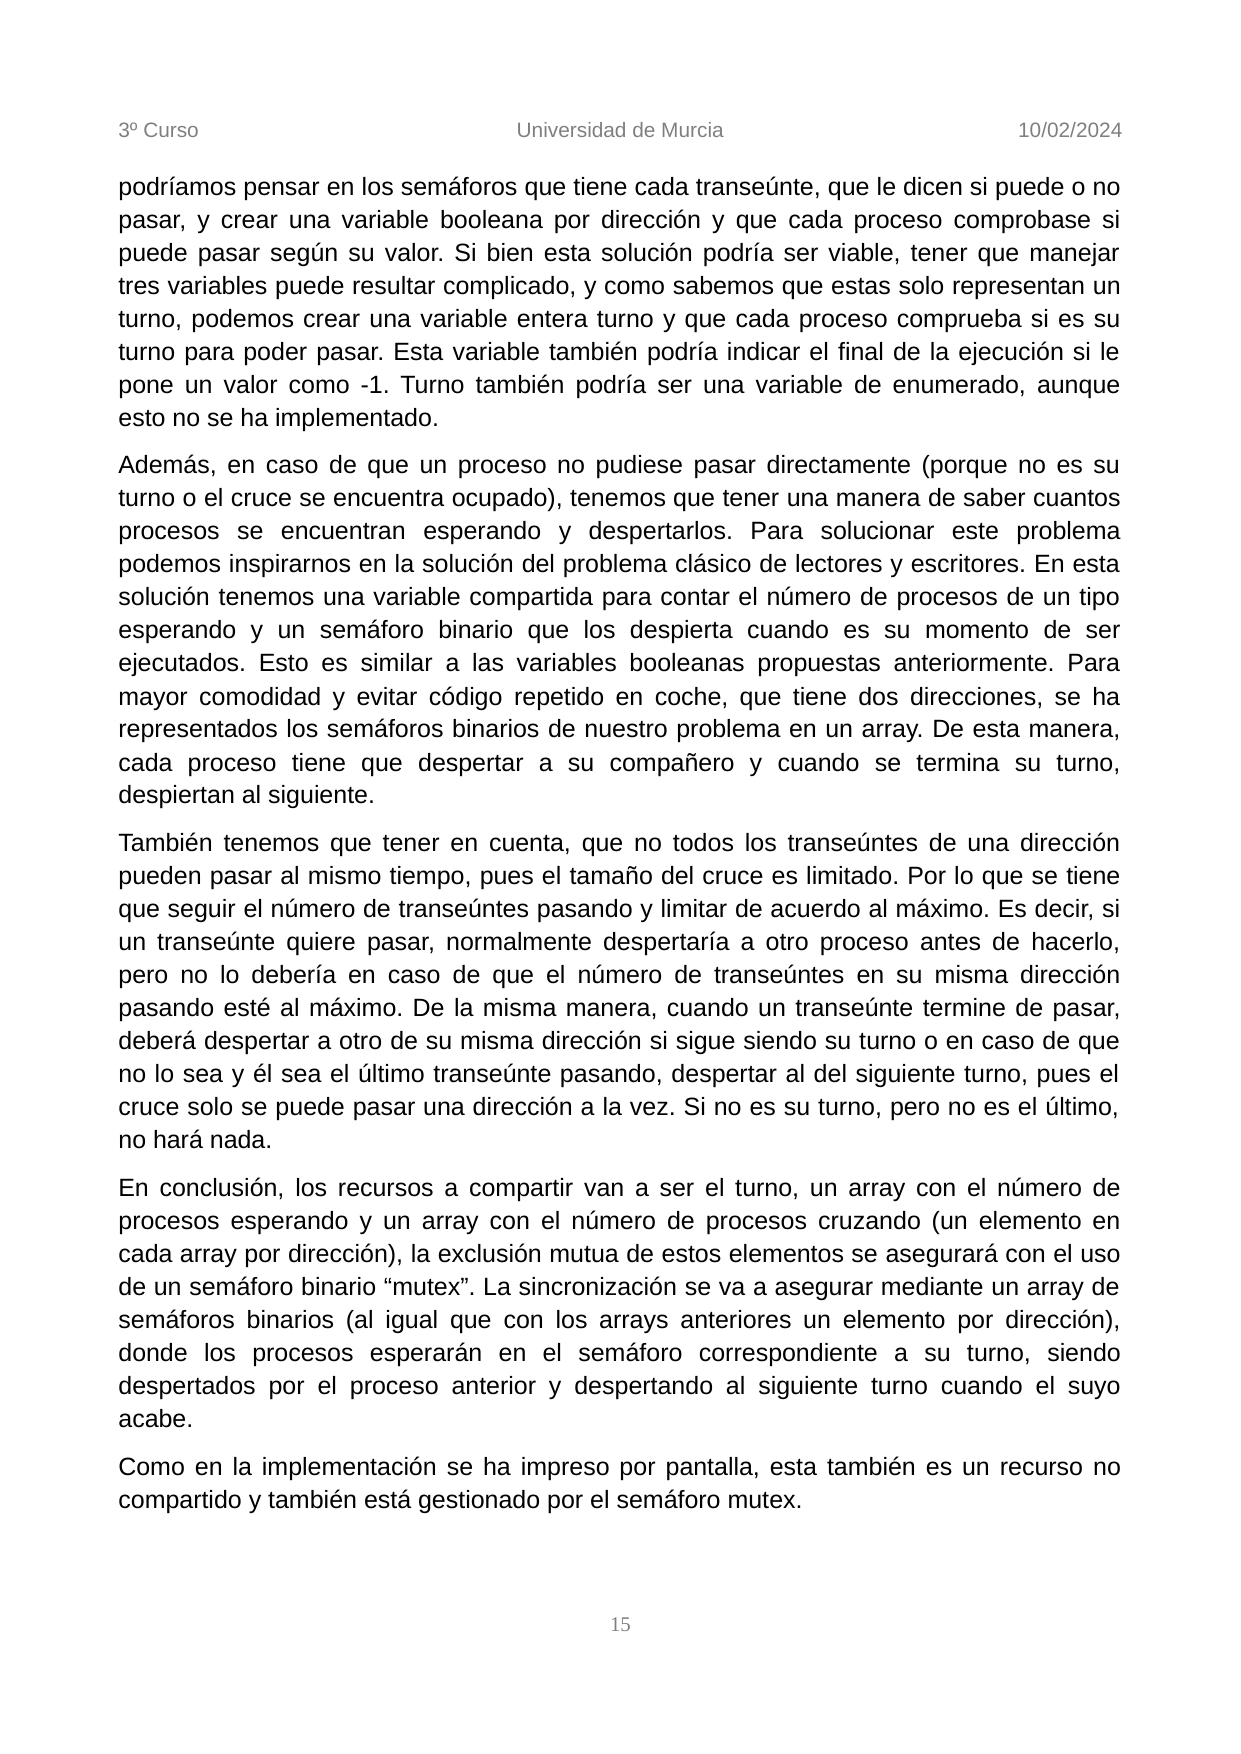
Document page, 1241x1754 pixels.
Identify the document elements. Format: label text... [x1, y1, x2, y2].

text podríamos pensar en los semáforos que tiene cada transeúnte, que le dicen si puede o no pasar, y crear una variable booleana por dirección y que cada proceso comprobase si puede pasar según su valor. Si bien esta solución podría ser viable, tener que manejar tres variables puede resultar complicado, y como sabemos que estas solo representan un turno, podemos crear una variable entera turno y que cada proceso comprueba si es su turno para poder pasar. Esta variable también podría indicar el final de la ejecución si le pone un valor como -1. Turno también podría ser una variable de enumerado, aunque esto no se ha implementado. [118, 172, 1122, 431]
text También tenemos que tener en cuenta, que no todos los transeúntes de una dirección pueden pasar al mismo tiempo, pues el tamaño del cruce es limitado. Por lo que se tiene que seguir el número de transeúntes pasando y limitar de acuerdo al máximo. Es decir, si un transeúnte quiere pasar, normalmente despertaría a otro proceso antes de hacerlo, pero no lo debería en caso de que el número de transeúntes en su misma dirección pasando esté al máximo. De la misma manera, cuando un transeúnte termine de pasar, deberá despertar a otro de su misma dirección si sigue siendo su turno o en caso de que no lo sea y él sea el último transeúnte pasando, despertar al del siguiente turno, pues el cruce solo se puede pasar una dirección a la vez. Si no es su turno, pero no es el último, no hará nada. [118, 828, 1122, 1154]
text En conclusión, los recursos a compartir van a ser el turno, un array con el número de procesos esperando y un array con el número de procesos cruzando (un elemento en cada array por dirección), la exclusión mutua de estos elementos se asegurará con el uso de un semáforo binario “mutex”. La sincronización se va a asegurar mediante un array de semáforos binarios (al igual que con los arrays anteriores un elemento por dirección), donde los procesos esperarán en el semáforo correspondiente a su turno, siendo despertados por el proceso anterior y despertando al siguiente turno cuando el suyo acabe. [118, 1173, 1122, 1433]
text Además, en caso de que un proceso no pudiese pasar directamente (porque no es su turno o el cruce se encuentra ocupado), tenemos que tener una manera de saber cuantos procesos se encuentran esperando y despertarlos. Para solucionar este problema podemos inspirarnos en la solución del problema clásico de lectores y escritores. En esta solución tenemos una variable compartida para contar el número de procesos de un tipo esperando y un semáforo binario que los despierta cuando es su momento de ser ejecutados. Esto es similar a las variables booleanas propuestas anteriormente. Para mayor comodidad y evitar código repetido en coche, que tiene dos direcciones, se ha representados los semáforos binarios de nuestro problema en un array. De esta manera, cada proceso tiene que despertar a su compañero y cuando se termina su turno, despiertan al siguiente. [118, 450, 1122, 809]
text Como en la implementación se ha impreso por pantalla, esta también es un recurso no compartido y también está gestionado por el semáforo mutex. [118, 1452, 1122, 1513]
